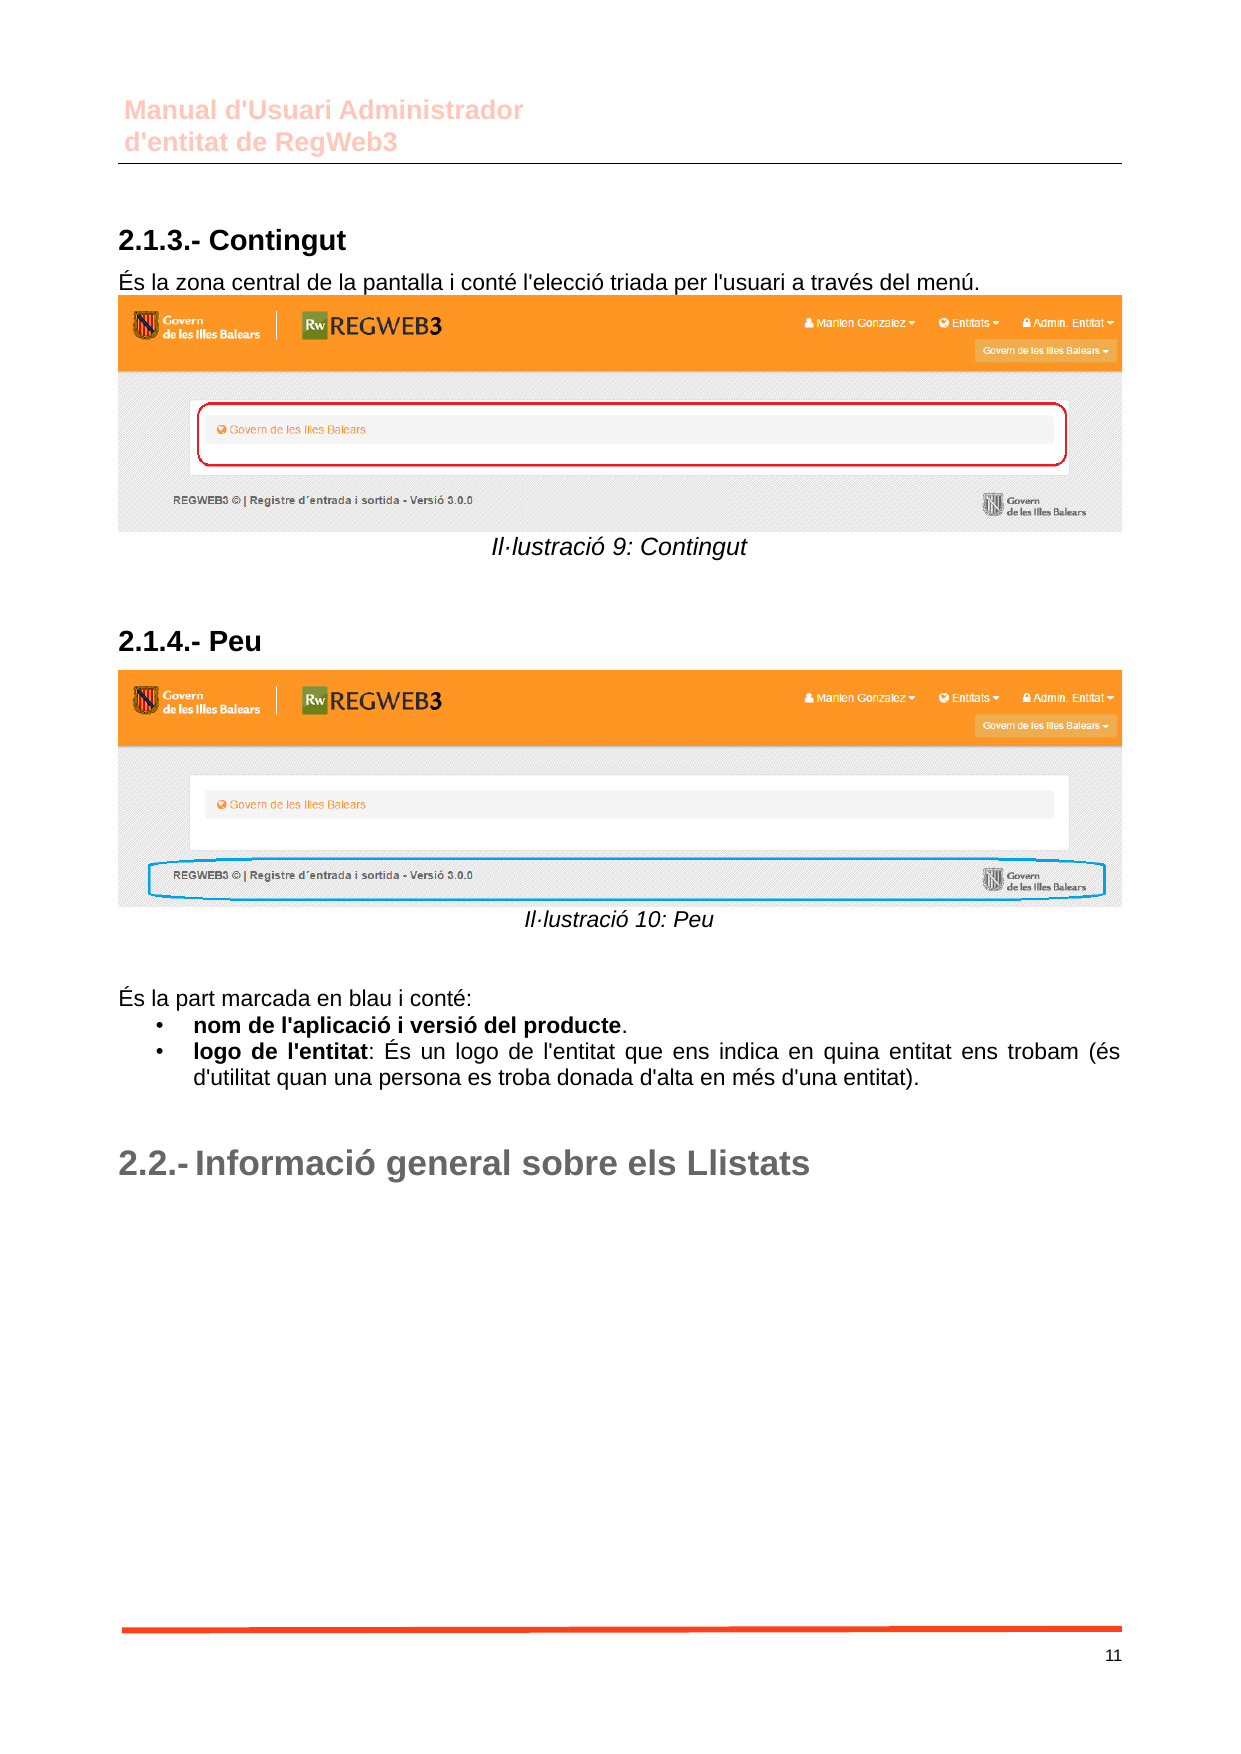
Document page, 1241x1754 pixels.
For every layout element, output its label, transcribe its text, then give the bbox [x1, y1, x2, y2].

text És la zona central de la pantalla i conté l'elecció triada per l'usuari a través del menú. [118, 269, 1122, 295]
list nom de l'aplicació i versió del producte. [156, 1012, 1122, 1038]
picture [118, 670, 1123, 907]
picture [118, 295, 1123, 532]
text Il·lustració 10: Peu [118, 907, 1122, 933]
text És la part marcada en blau i conté: [118, 985, 1122, 1012]
subtitle Contingut [118, 223, 1122, 257]
subtitle Informació general sobre els Llistats [118, 1142, 1122, 1183]
text Il·lustració 9: Contingut [118, 532, 1122, 560]
list logo de l'entitat: És un logo de l'entitat que ens indica en quina entitat ens trobam (és d'utilitat quan una persona es troba donada d'alta en més d'una entitat). [156, 1038, 1122, 1091]
subtitle Peu [118, 624, 1122, 658]
